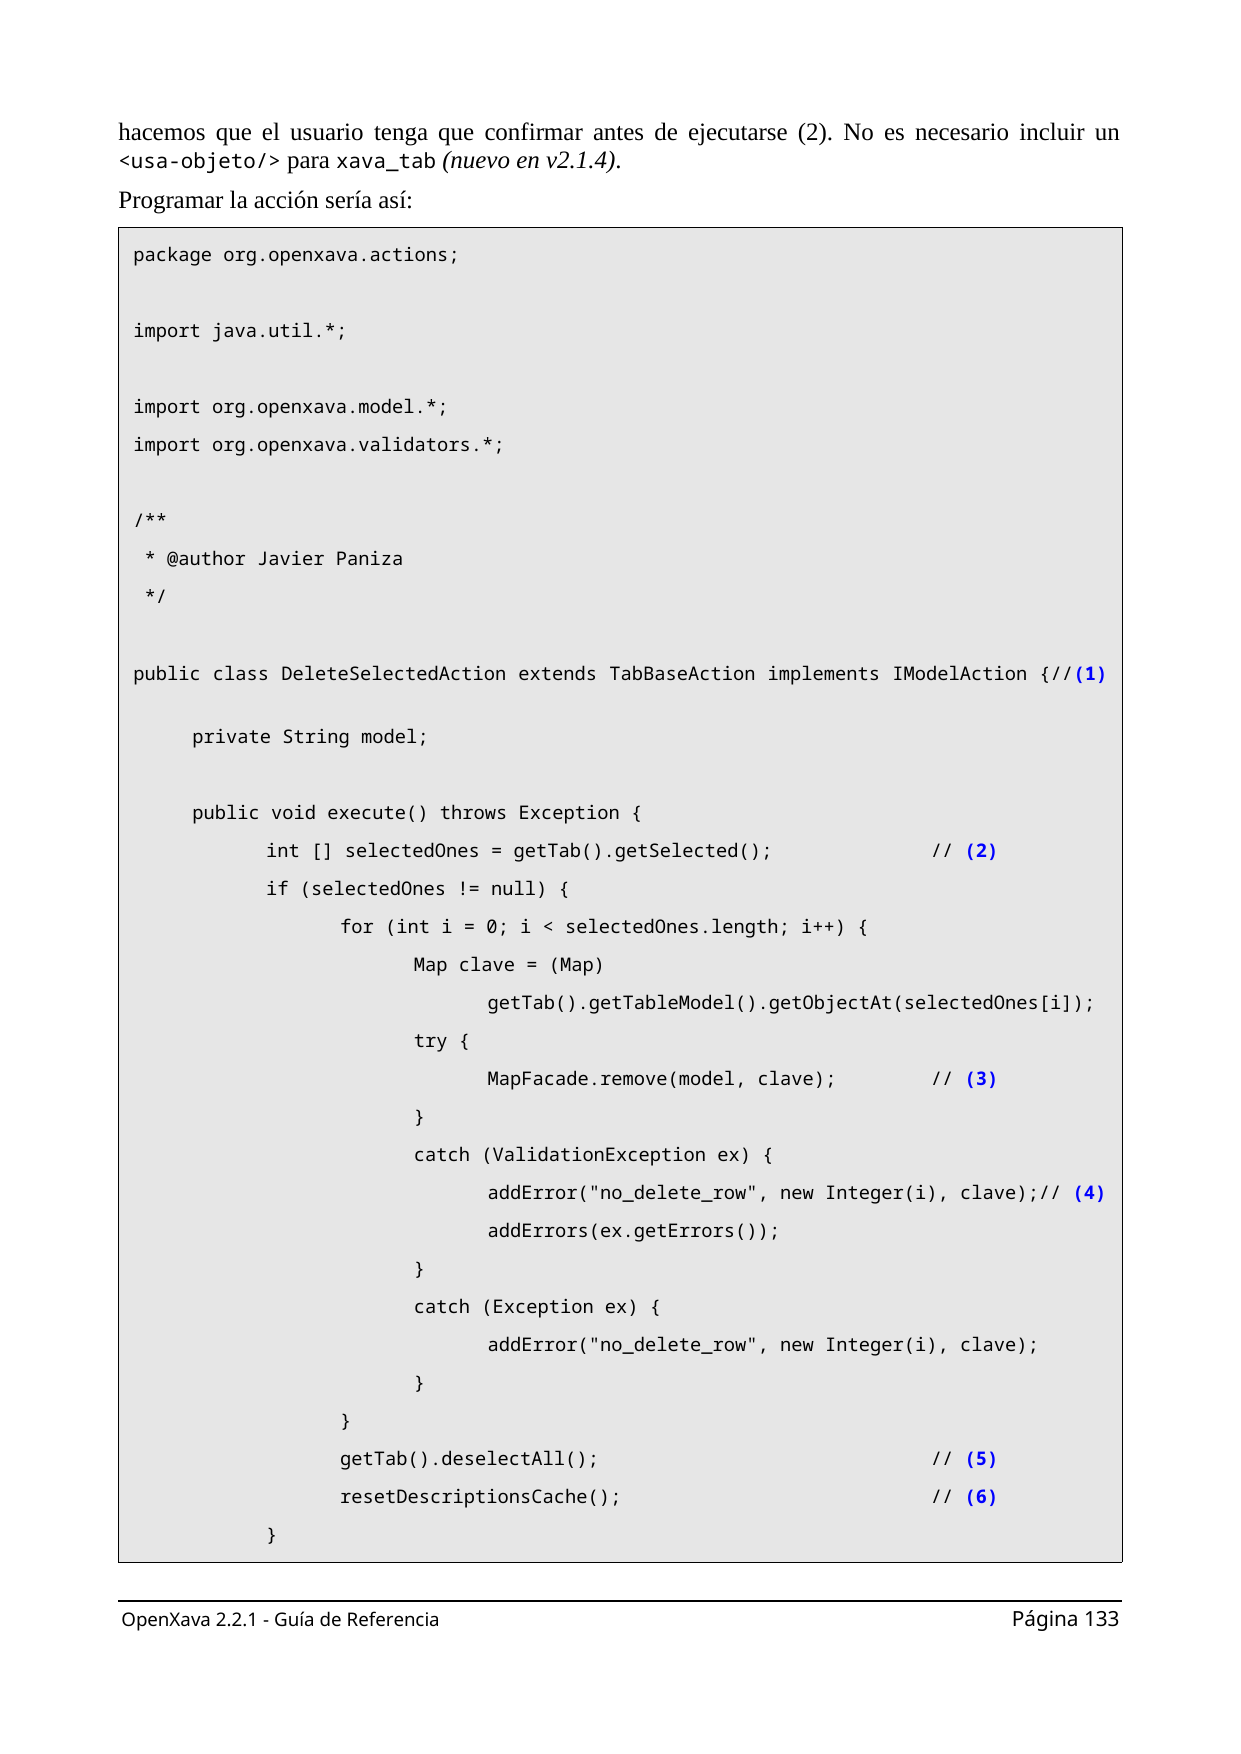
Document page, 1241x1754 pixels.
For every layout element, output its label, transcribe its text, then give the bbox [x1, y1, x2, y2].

text } [119, 1089, 1122, 1127]
text MapFacade.remove(model, clave); // (3) [119, 1051, 1122, 1089]
text * @author Javier Paniza [119, 531, 1122, 569]
text } [119, 1507, 1122, 1562]
text addErrors(ex.getErrors()); [119, 1203, 1122, 1241]
text public class DeleteSelectedAction extends TabBaseAction implements IModelAction {//(1) [119, 645, 1122, 708]
text import org.openxava.validators.*; [119, 417, 1122, 455]
text import org.openxava.model.*; [119, 379, 1122, 417]
text private String model; [119, 708, 1122, 747]
text hacemos que el usuario tenga que confirmar antes de ejecutarse (2). No es necesario incluir un <usa-objeto/> para xava_tab (nuevo en v2.1.4). [118, 118, 1122, 174]
text for (int i = 0; i < selectedOnes.length; i++) { [119, 899, 1122, 937]
text getTab().getTableModel().getObjectAt(selectedOnes[i]); [119, 975, 1122, 1013]
text } [119, 1393, 1122, 1431]
text */ [119, 569, 1122, 607]
text resetDescriptionsCache(); // (6) [119, 1469, 1122, 1507]
text /** [119, 493, 1122, 531]
text } [119, 1241, 1122, 1279]
text catch (Exception ex) { [119, 1279, 1122, 1317]
text try { [119, 1013, 1122, 1051]
text } [119, 1355, 1122, 1393]
text if (selectedOnes != null) { [119, 861, 1122, 899]
text getTab().deselectAll(); // (5) [119, 1431, 1122, 1469]
text catch (ValidationException ex) { [119, 1127, 1122, 1165]
text import java.util.*; [119, 303, 1122, 341]
text public void execute() throws Exception { [119, 784, 1122, 823]
text Programar la acción sería así: [118, 187, 1122, 214]
text addError("no_delete_row", new Integer(i), clave);// (4) [119, 1165, 1122, 1203]
text int [] selectedOnes = getTab().getSelected(); // (2) [119, 823, 1122, 861]
text Map clave = (Map) [119, 937, 1122, 975]
text package org.openxava.actions; [119, 228, 1122, 265]
text addError("no_delete_row", new Integer(i), clave); [119, 1317, 1122, 1355]
